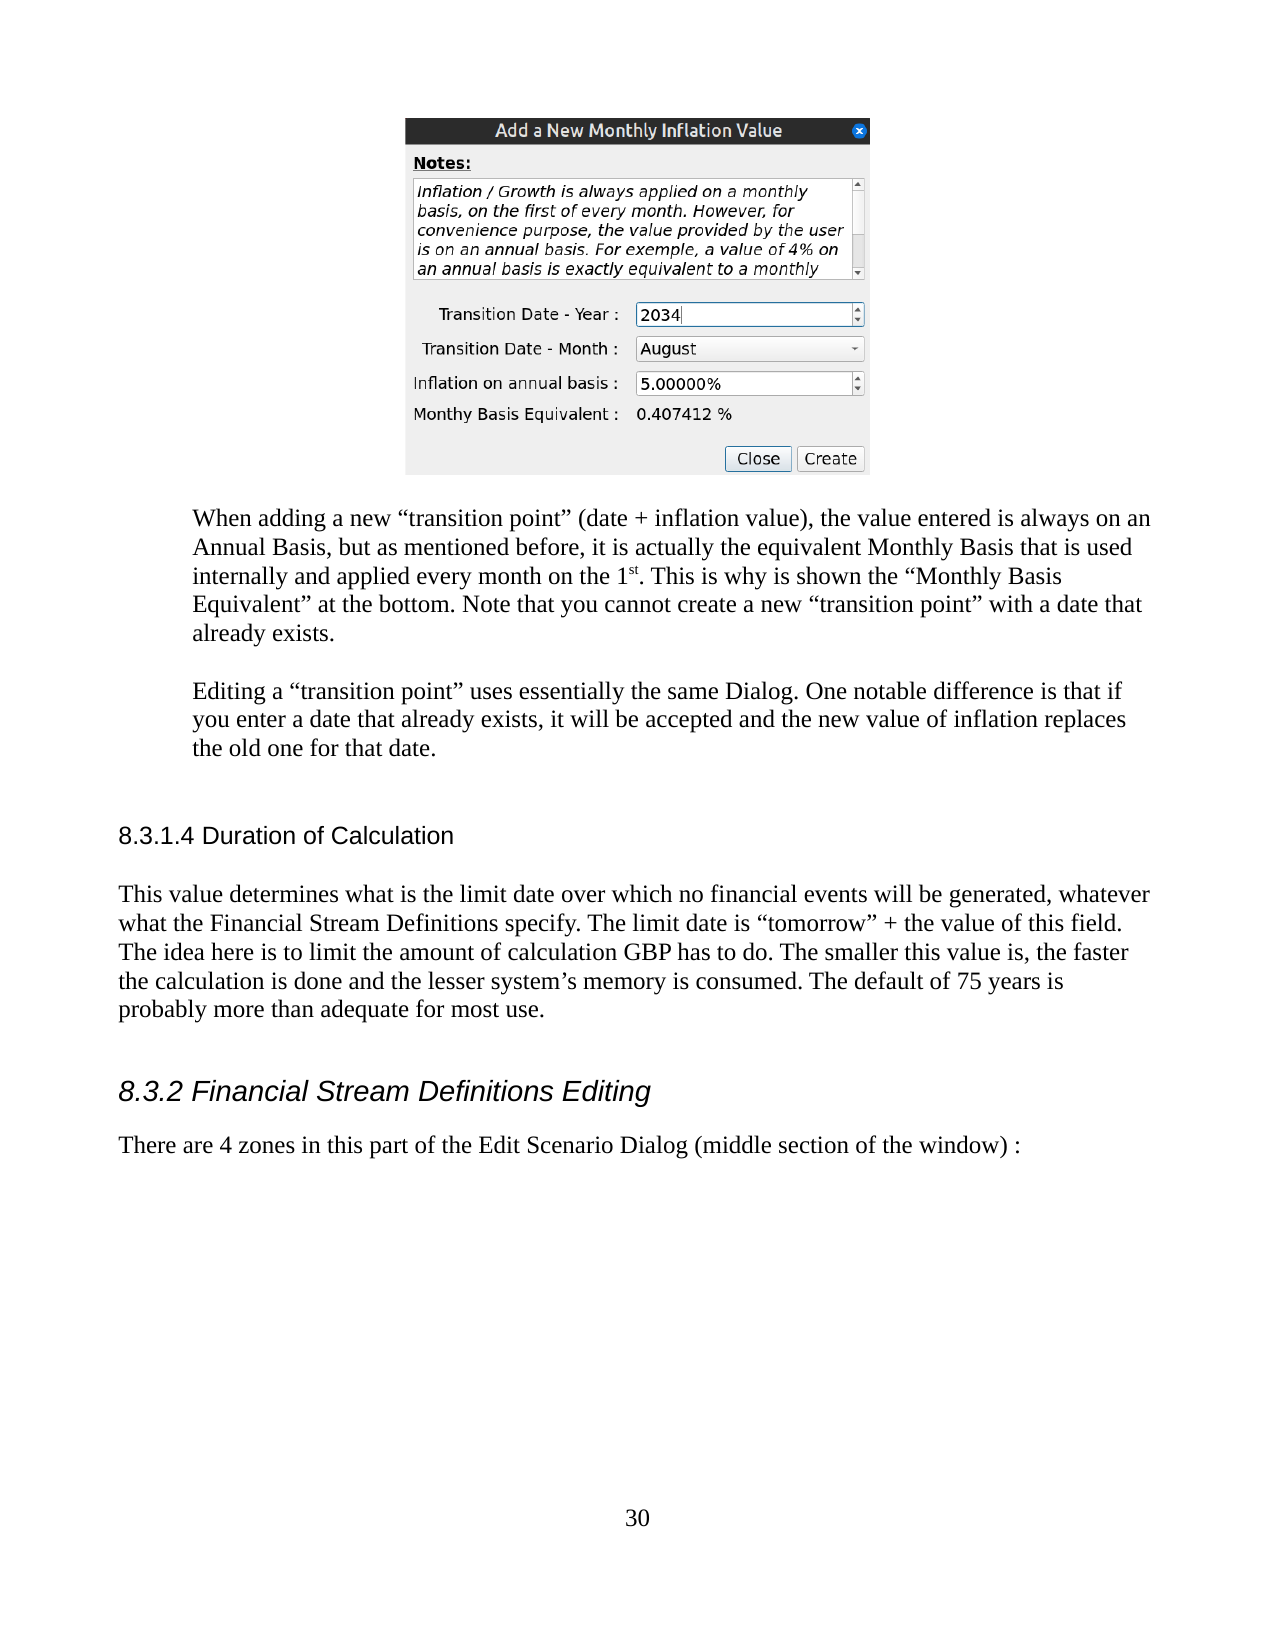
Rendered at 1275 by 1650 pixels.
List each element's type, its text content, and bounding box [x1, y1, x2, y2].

subtitle Financial Stream Definitions Editing [118, 1074, 1157, 1108]
subtitle Duration of Calculation [118, 821, 1157, 849]
text Editing a “transition point” uses essentially the same Dialog. One notable difference is that if you enter a date that already exists, it will be accepted and the new value of inflation replaces the old one for that date. [192, 676, 1157, 762]
picture [405, 118, 870, 475]
text There are 4 zones in this part of the Edit Scenario Dialog (middle section of the window) : [118, 1131, 1157, 1159]
text When adding a new “transition point” (date + inflation value), the value entered is always on an Annual Basis, but as mentioned before, it is actually the equivalent Monthly Basis that is used internally and applied every month on the 1st. This is why is shown the “Monthly Basis Equivalent” at the bottom. Note that you cannot create a new “transition point” with a date that already exists. [192, 503, 1157, 647]
text This value determines what is the limit date over which no financial events will be generated, whatever what the Financial Stream Definitions specify. The limit date is “tomorrow” + the value of this field. The idea here is to limit the amount of calculation GBP has to do. The smaller this value is, the faster the calculation is done and the lesser system’s memory is consumed. The default of 75 years is probably more than adequate for most use. [118, 879, 1157, 1023]
